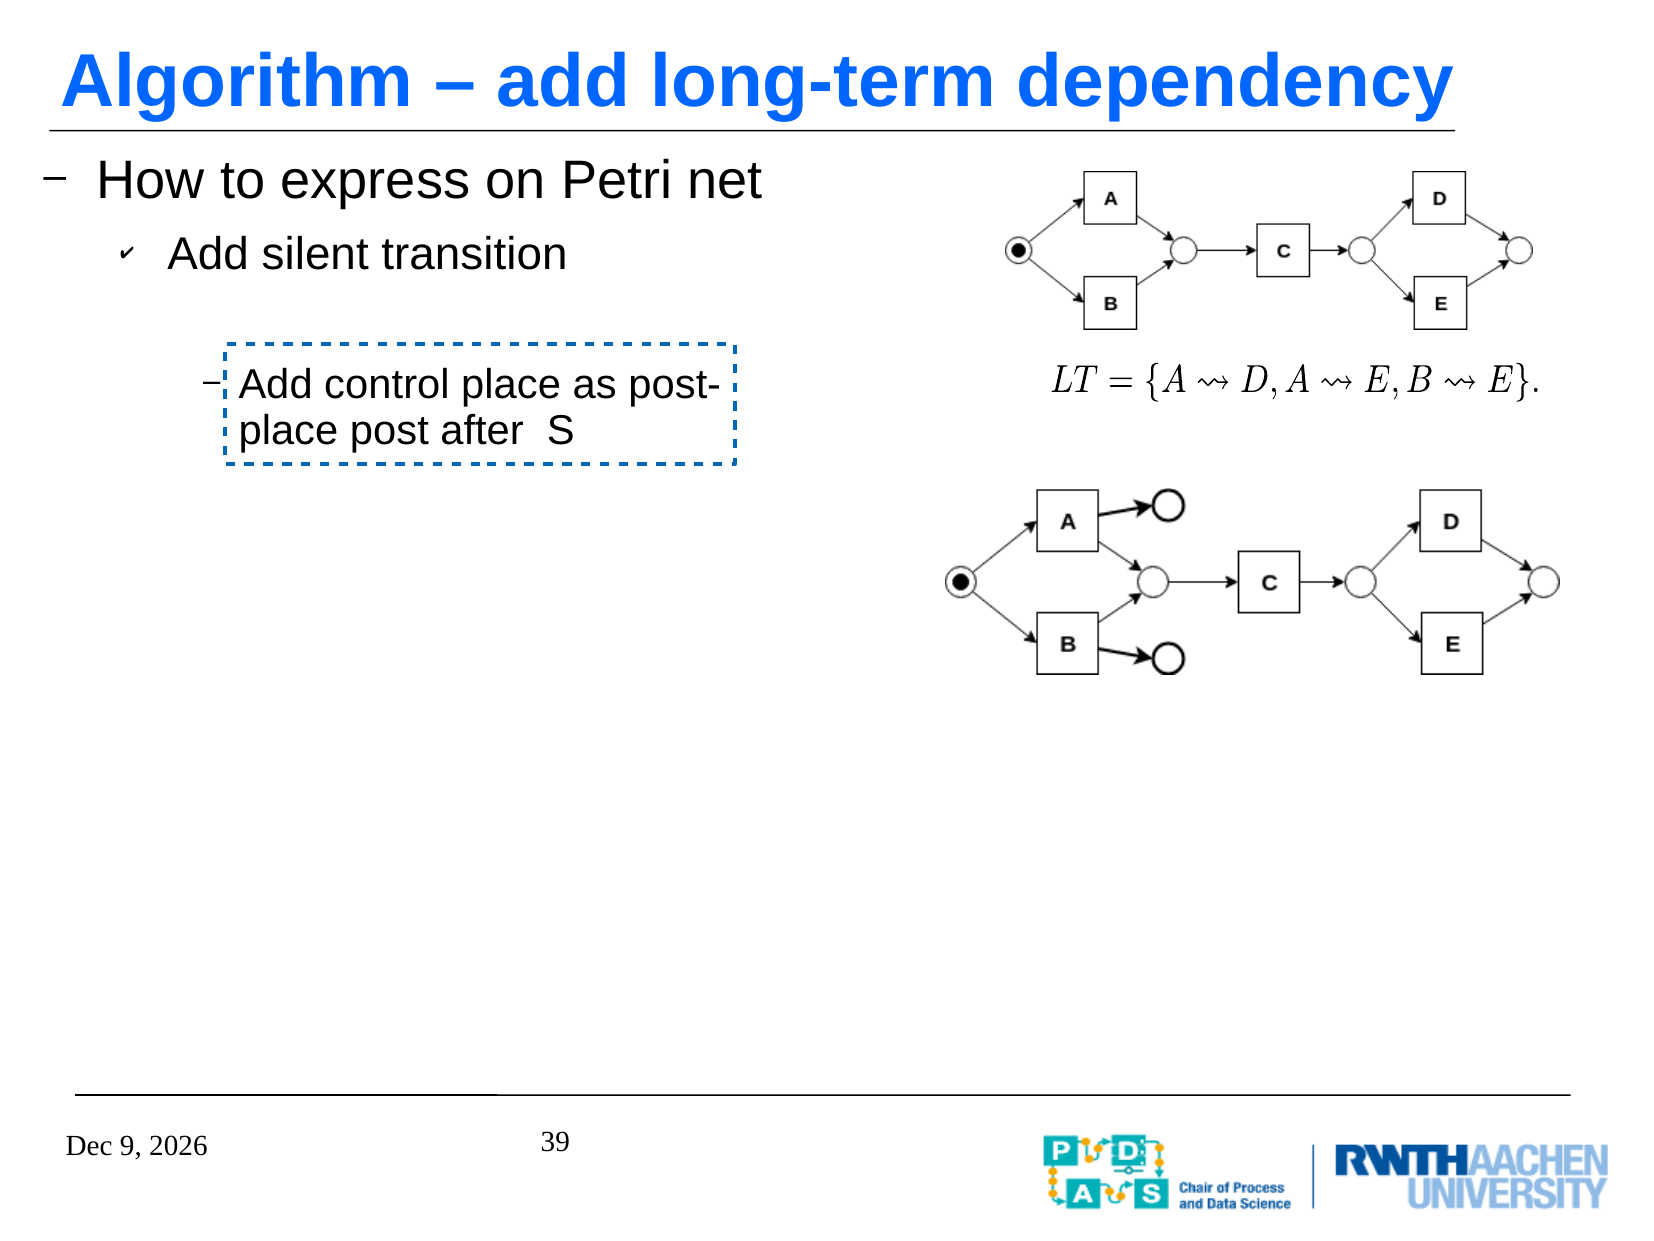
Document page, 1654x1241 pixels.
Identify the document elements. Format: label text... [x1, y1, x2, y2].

title Algorithm – add long-term dependency [60, 30, 1549, 131]
picture [1005, 1090, 1647, 1241]
picture [1005, 171, 1533, 331]
text_box [1050, 362, 1541, 402]
picture [945, 488, 1560, 676]
list How to express on Petri net Add silent transition Add control place as post-place post after S [0, 150, 811, 1021]
